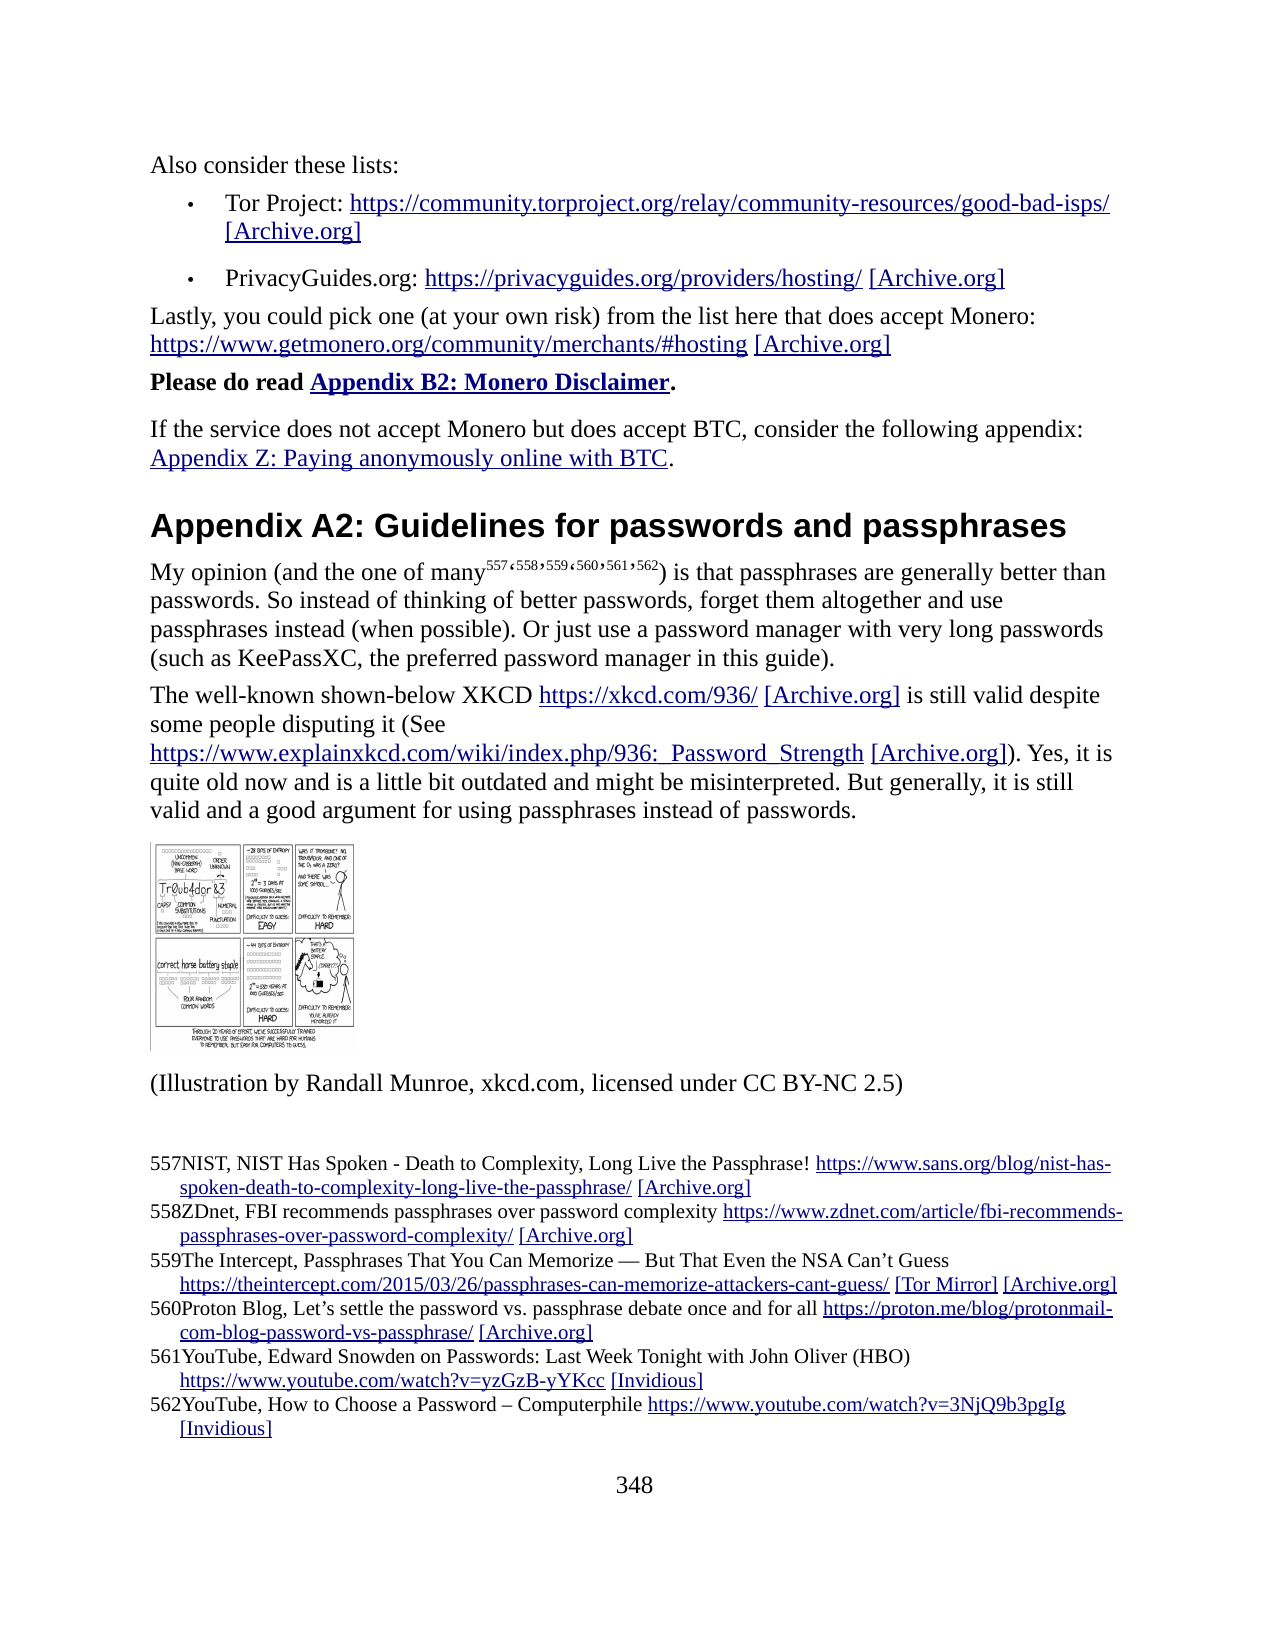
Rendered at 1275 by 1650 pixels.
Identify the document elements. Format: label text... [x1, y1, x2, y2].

text Please do read Appendix B2: Monero Disclaimer. [150, 367, 1125, 396]
text YouTube, Edward Snowden on Passwords: Last Week Tonight with John Oliver (HBO) https://www.youtube.com/watch?v=yzGzB-yYKcc [Invidious] [150, 1344, 1125, 1392]
text NIST, NIST Has Spoken - Death to Complexity, Long Live the Passphrase! https://www.sans.org/blog/nist-has-spoken-death-to-complexity-long-live-the-passphrase/ [Archive.org] [150, 1151, 1125, 1199]
text The well-known shown-below XKCD https://xkcd.com/936/ [Archive.org] is still valid despite some people disputing it (See https://www.explainxkcd.com/wiki/index.php/936:_Password_Strength [Archive.org]). Yes, it is quite old now and is a little bit outdated and might be misinterpreted. But generally, it is still valid and a good argument for using passphrases instead of passwords. [150, 681, 1125, 824]
text Proton Blog, Let’s settle the password vs. passphrase debate once and for all https://proton.me/blog/protonmail-com-blog-password-vs-passphrase/ [Archive.org] [150, 1296, 1125, 1344]
list PrivacyGuides.org: https://privacyguides.org/providers/hosting/ [Archive.org] [187, 263, 1125, 292]
picture [150, 842, 359, 1051]
text ZDnet, FBI recommends passphrases over password complexity https://www.zdnet.com/article/fbi-recommends-passphrases-over-password-complexity/ [Archive.org] [150, 1199, 1125, 1247]
text If the service does not accept Monero but does accept BTC, consider the following appendix: Appendix Z: Paying anonymously online with BTC. [150, 414, 1125, 471]
text The Intercept, Passphrases That You Can Memorize — But That Even the NSA Can’t Guess https://theintercept.com/2015/03/26/passphrases-can-memorize-attackers-cant-guess/ [Tor Mirror] [Archive.org] [150, 1247, 1125, 1296]
text My opinion (and the one of many‘’‘’’) is that passphrases are generally better than passwords. So instead of thinking of better passwords, forget them altogether and use passphrases instead (when possible). Or just use a password manager with very long passwords (such as KeePassXC, the preferred password manager in this guide). [150, 557, 1125, 672]
list Tor Project: https://community.torproject.org/relay/community-resources/good-bad-isps/ [Archive.org] [187, 188, 1125, 245]
text Lastly, you could pick one (at your own risk) from the list here that does accept Monero: https://www.getmonero.org/community/merchants/#hosting [Archive.org] [150, 301, 1125, 358]
text Also consider these lists: [150, 150, 1125, 179]
subtitle Appendix A2: Guidelines for passwords and passphrases [150, 505, 1125, 544]
text (Illustration by Randall Munroe, xkcd.com, licensed under CC BY-NC 2.5) [150, 1068, 1125, 1097]
text YouTube, How to Choose a Password – Computerphile https://www.youtube.com/watch?v=3NjQ9b3pgIg [Invidious] [150, 1392, 1125, 1440]
